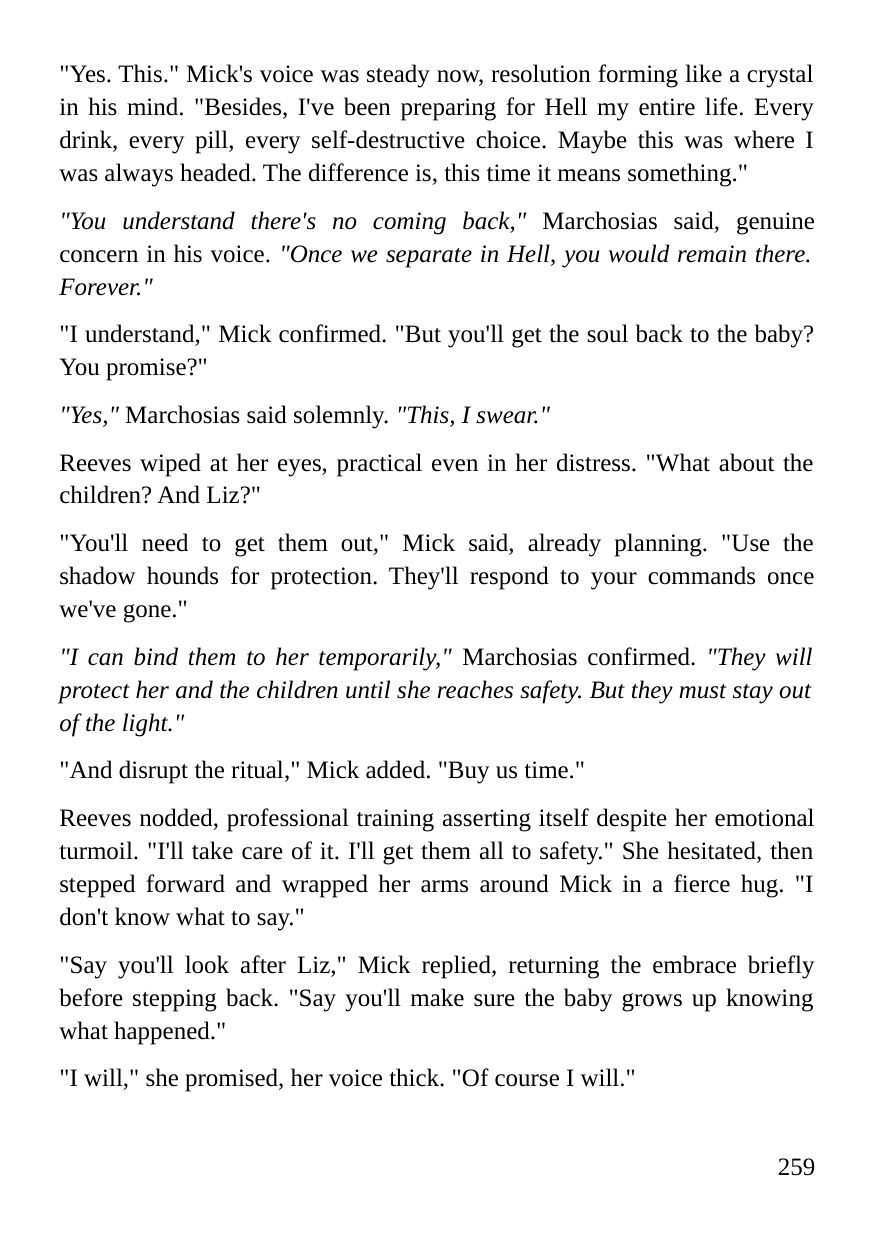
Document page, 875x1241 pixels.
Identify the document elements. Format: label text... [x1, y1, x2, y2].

text Reeves nodded, professional training asserting itself despite her emotional turmoil. "I'll take care of it. I'll get them all to safety." She hesitated, then stepped forward and wrapped her arms around Mick in a fierce hug. "I don't know what to say." [59, 803, 815, 931]
text "I will," she promised, her voice thick. "Of course I will." [59, 1063, 815, 1092]
text "Yes," Marchosias said solemnly. "This, I swear." [59, 400, 815, 429]
text "I understand," Mick confirmed. "But you'll get the soul back to the baby? You promise?" [59, 319, 815, 381]
text "And disrupt the ritual," Mick added. "Buy us time." [59, 756, 815, 784]
text "You understand there's no coming back," Marchosias said, genuine concern in his voice. "Once we separate in Hell, you would remain there. Forever." [59, 206, 815, 301]
text "I can bind them to her temporarily," Marchosias confirmed. "They will protect her and the children until she reaches safety. But they must stay out of the light." [59, 642, 815, 737]
text "You'll need to get them out," Mick said, already planning. "Use the shadow hounds for protection. They'll respond to your commands once we've gone." [59, 528, 815, 623]
text "Say you'll look after Liz," Mick replied, returning the embrace briefly before stepping back. "Say you'll make sure the baby grows up knowing what happened." [59, 950, 815, 1044]
text "Yes. This." Mick's voice was steady now, resolution forming like a crystal in his mind. "Besides, I've been preparing for Hell my entire life. Every drink, every pill, every self-destructive choice. Maybe this was where I was always headed. The difference is, this time it means something." [59, 59, 815, 187]
text Reeves wiped at her eyes, practical even in her distress. "What about the children? And Liz?" [59, 448, 815, 509]
